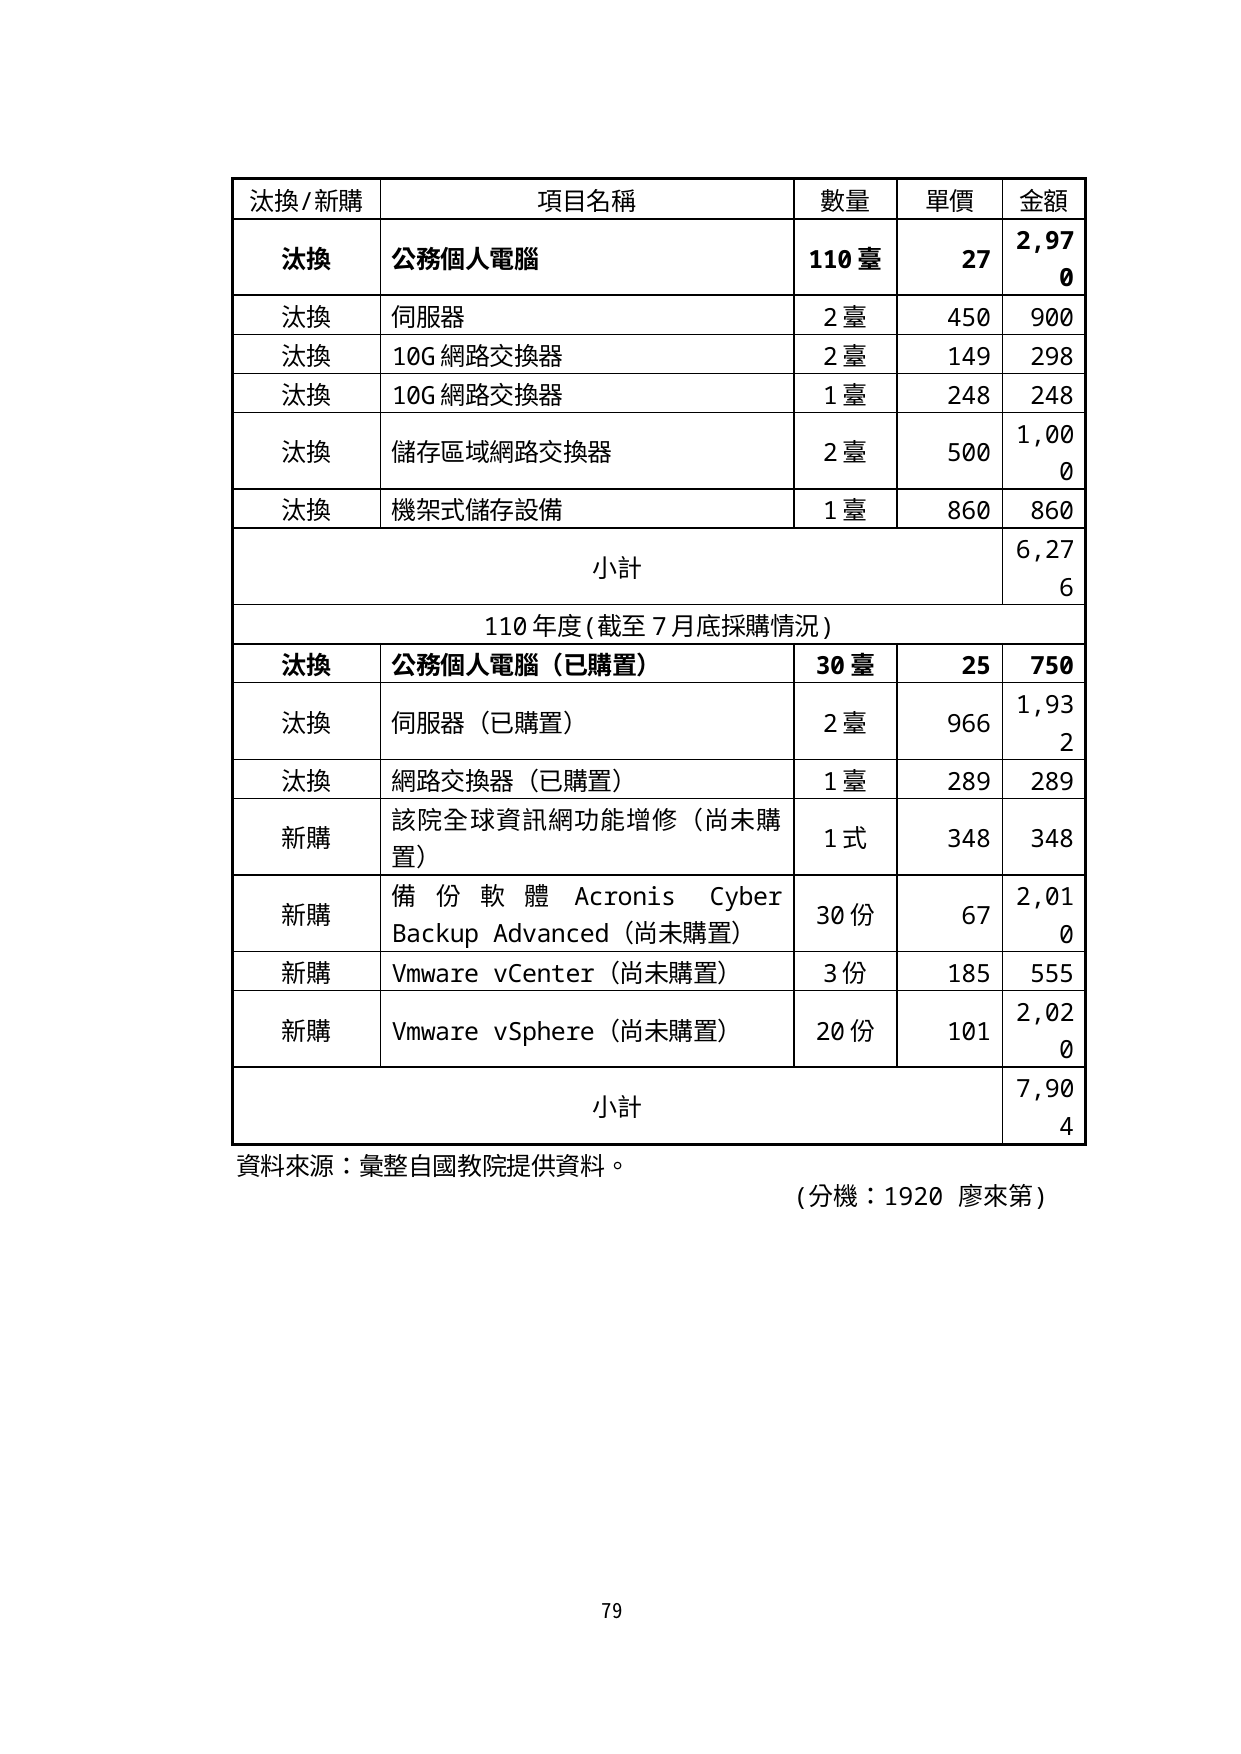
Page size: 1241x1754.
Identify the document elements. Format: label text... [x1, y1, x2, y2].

table_cell 伺服器 [381, 296, 793, 333]
table_cell 7,904 [1003, 1068, 1084, 1143]
table_cell 20份 [795, 991, 896, 1066]
table_cell 汰換 [234, 335, 380, 372]
table_cell 網路交換器（已購置） [381, 760, 793, 797]
table_header 數量 [795, 180, 896, 218]
table_cell 555 [1003, 952, 1084, 990]
table_cell 1臺 [795, 490, 896, 527]
table_cell 110年度(截至7月底採購情況) [234, 605, 1084, 643]
table_cell 儲存區域網路交換器 [381, 413, 793, 488]
table_cell 348 [898, 799, 1002, 874]
table_cell 2臺 [795, 413, 896, 488]
table_cell 500 [898, 413, 1002, 488]
table_cell 新購 [234, 952, 380, 990]
table_cell 2臺 [795, 296, 896, 333]
table_header 單價 [898, 180, 1002, 218]
table_cell 備份軟體Acronis Cyber Backup Advanced（尚未購置） [381, 876, 793, 951]
table_cell 6,276 [1003, 529, 1084, 604]
table_cell 新購 [234, 876, 380, 951]
table_cell 101 [898, 991, 1002, 1066]
table_cell 348 [1003, 799, 1084, 874]
table_cell 248 [1003, 374, 1084, 412]
table_cell 3份 [795, 952, 896, 990]
table_header 金額 [1003, 180, 1084, 218]
table_cell 67 [898, 876, 1002, 951]
table_cell 小計 [234, 1068, 1002, 1143]
table_cell 新購 [234, 991, 380, 1066]
table_cell 2,020 [1003, 991, 1084, 1066]
table_cell 10G網路交換器 [381, 374, 793, 412]
table_cell 248 [898, 374, 1002, 412]
table_cell 1式 [795, 799, 896, 874]
table_cell 該院全球資訊網功能增修（尚未購置） [381, 799, 793, 874]
text 資料來源：彙整自國教院提供資料。 [177, 1146, 1063, 1182]
table_cell 小計 [234, 529, 1002, 604]
table_cell 公務個人電腦（已購置） [381, 645, 793, 682]
table_cell 289 [898, 760, 1002, 797]
table_cell Vmware vCenter（尚未購置） [381, 952, 793, 990]
table_cell 900 [1003, 296, 1084, 333]
table_header 項目名稱 [381, 180, 793, 218]
table_cell 1,000 [1003, 413, 1084, 488]
table_cell 汰換 [234, 760, 380, 797]
table_cell 1,932 [1003, 683, 1084, 758]
table_cell 185 [898, 952, 1002, 990]
table_cell 10G網路交換器 [381, 335, 793, 372]
table_cell 1臺 [795, 374, 896, 412]
table_cell 860 [1003, 490, 1084, 527]
table_cell 27 [898, 220, 1002, 294]
table_cell 汰換 [234, 413, 380, 488]
table_cell 汰換 [234, 683, 380, 758]
table_cell 汰換 [234, 296, 380, 333]
table_cell 伺服器（已購置） [381, 683, 793, 758]
table_cell 966 [898, 683, 1002, 758]
table_cell 汰換 [234, 220, 380, 294]
table_cell 298 [1003, 335, 1084, 372]
table_cell 汰換 [234, 490, 380, 527]
table_cell 149 [898, 335, 1002, 372]
table_cell 450 [898, 296, 1002, 333]
table_cell 新購 [234, 799, 380, 874]
table_cell 汰換 [234, 645, 380, 682]
table_cell 2臺 [795, 335, 896, 372]
table_cell 汰換 [234, 374, 380, 412]
table_cell 860 [898, 490, 1002, 527]
text (分機：1920 廖來第) [177, 1182, 1063, 1211]
table_cell Vmware vSphere（尚未購置） [381, 991, 793, 1066]
table_cell 750 [1003, 645, 1084, 682]
table_cell 110臺 [795, 220, 896, 294]
table_cell 30份 [795, 876, 896, 951]
table_cell 2,970 [1003, 220, 1084, 294]
table_cell 2臺 [795, 683, 896, 758]
table_cell 289 [1003, 760, 1084, 797]
table_cell 1臺 [795, 760, 896, 797]
table_cell 30臺 [795, 645, 896, 682]
table_header 汰換/新購 [234, 180, 380, 218]
table_cell 公務個人電腦 [381, 220, 793, 294]
table_cell 25 [898, 645, 1002, 682]
table_cell 機架式儲存設備 [381, 490, 793, 527]
table_cell 2,010 [1003, 876, 1084, 951]
